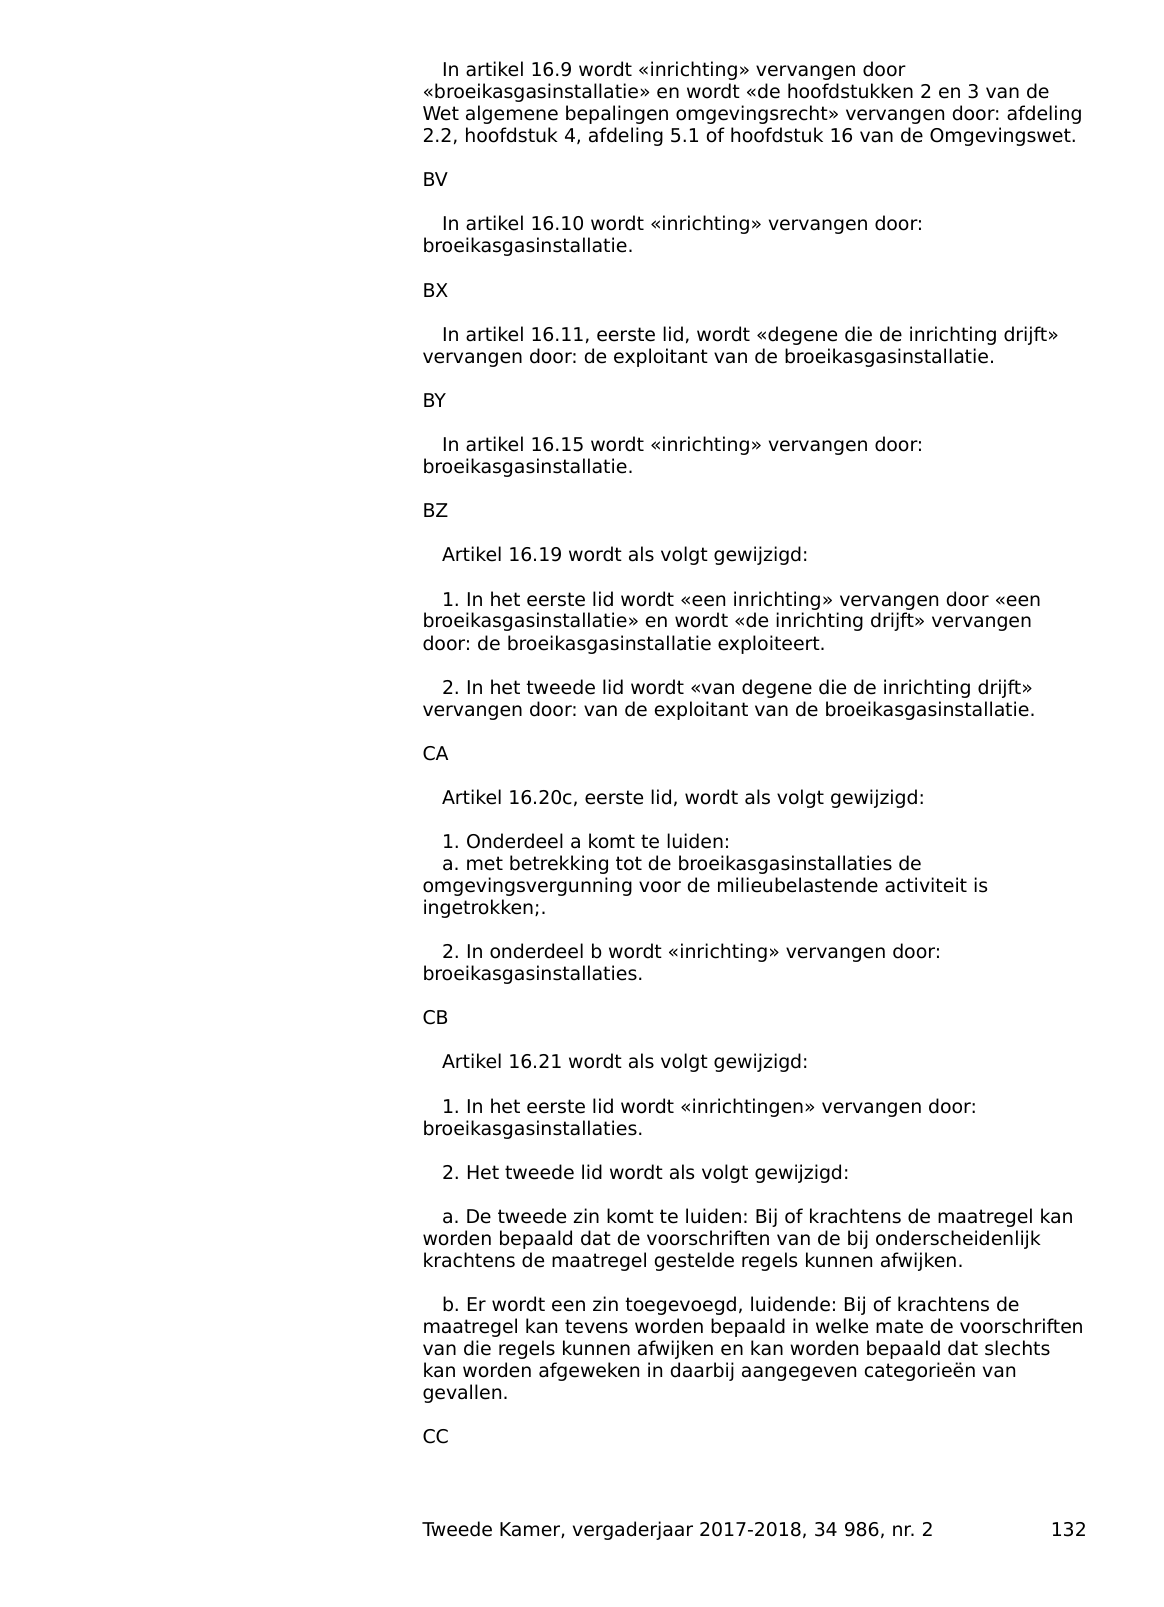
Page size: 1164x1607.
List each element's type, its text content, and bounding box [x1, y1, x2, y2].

text In artikel 16.10 wordt «inrichting» vervangen door: broeikasgasinstallatie. [422, 213, 1087, 257]
text 1. In het eerste lid wordt «een inrichting» vervangen door «een broeikasgasinstallatie» en wordt «de inrichting drijft» vervangen door: de broeikasgasinstallatie exploiteert. [422, 588, 1087, 654]
text CC [422, 1426, 1087, 1448]
text Artikel 16.21 wordt als volgt gewijzigd: [422, 1051, 1087, 1073]
text 2. In het tweede lid wordt «van degene die de inrichting drijft» vervangen door: van de exploitant van de broeikasgasinstallatie. [422, 677, 1087, 721]
text a. met betrekking tot de broeikasgasinstallaties de omgevingsvergunning voor de milieubelastende activiteit is ingetrokken;. [422, 853, 1087, 919]
text In artikel 16.11, eerste lid, wordt «degene die de inrichting drijft» vervangen door: de exploitant van de broeikasgasinstallatie. [422, 324, 1087, 368]
text BV [422, 169, 1087, 191]
text 1. In het eerste lid wordt «inrichtingen» vervangen door: broeikasgasinstallaties. [422, 1096, 1087, 1139]
text 2. In onderdeel b wordt «inrichting» vervangen door: broeikasgasinstallaties. [422, 941, 1087, 985]
text CB [422, 1007, 1087, 1029]
text CA [422, 743, 1087, 765]
text In artikel 16.15 wordt «inrichting» vervangen door: broeikasgasinstallatie. [422, 434, 1087, 478]
text BZ [422, 500, 1087, 522]
text BX [422, 279, 1087, 301]
text b. Er wordt een zin toegevoegd, luidende: Bij of krachtens de maatregel kan tevens worden bepaald in welke mate de voorschriften van die regels kunnen afwijken en kan worden bepaald dat slechts kan worden afgeweken in daarbij aangegeven categorieën van gevallen. [422, 1294, 1087, 1404]
text Artikel 16.19 wordt als volgt gewijzigd: [422, 544, 1087, 566]
text a. De tweede zin komt te luiden: Bij of krachtens de maatregel kan worden bepaald dat de voorschriften van de bij onderscheidenlijk krachtens de maatregel gestelde regels kunnen afwijken. [422, 1206, 1087, 1272]
text Artikel 16.20c, eerste lid, wordt als volgt gewijzigd: [422, 787, 1087, 809]
text 2. Het tweede lid wordt als volgt gewijzigd: [422, 1162, 1087, 1184]
text In artikel 16.9 wordt «inrichting» vervangen door «broeikasgasinstallatie» en wordt «de hoofdstukken 2 en 3 van de Wet algemene bepalingen omgevingsrecht» vervangen door: afdeling 2.2, hoofdstuk 4, afdeling 5.1 of hoofdstuk 16 van de Omgevingswet. [422, 59, 1087, 147]
text BY [422, 390, 1087, 412]
text 1. Onderdeel a komt te luiden: [422, 831, 1087, 853]
